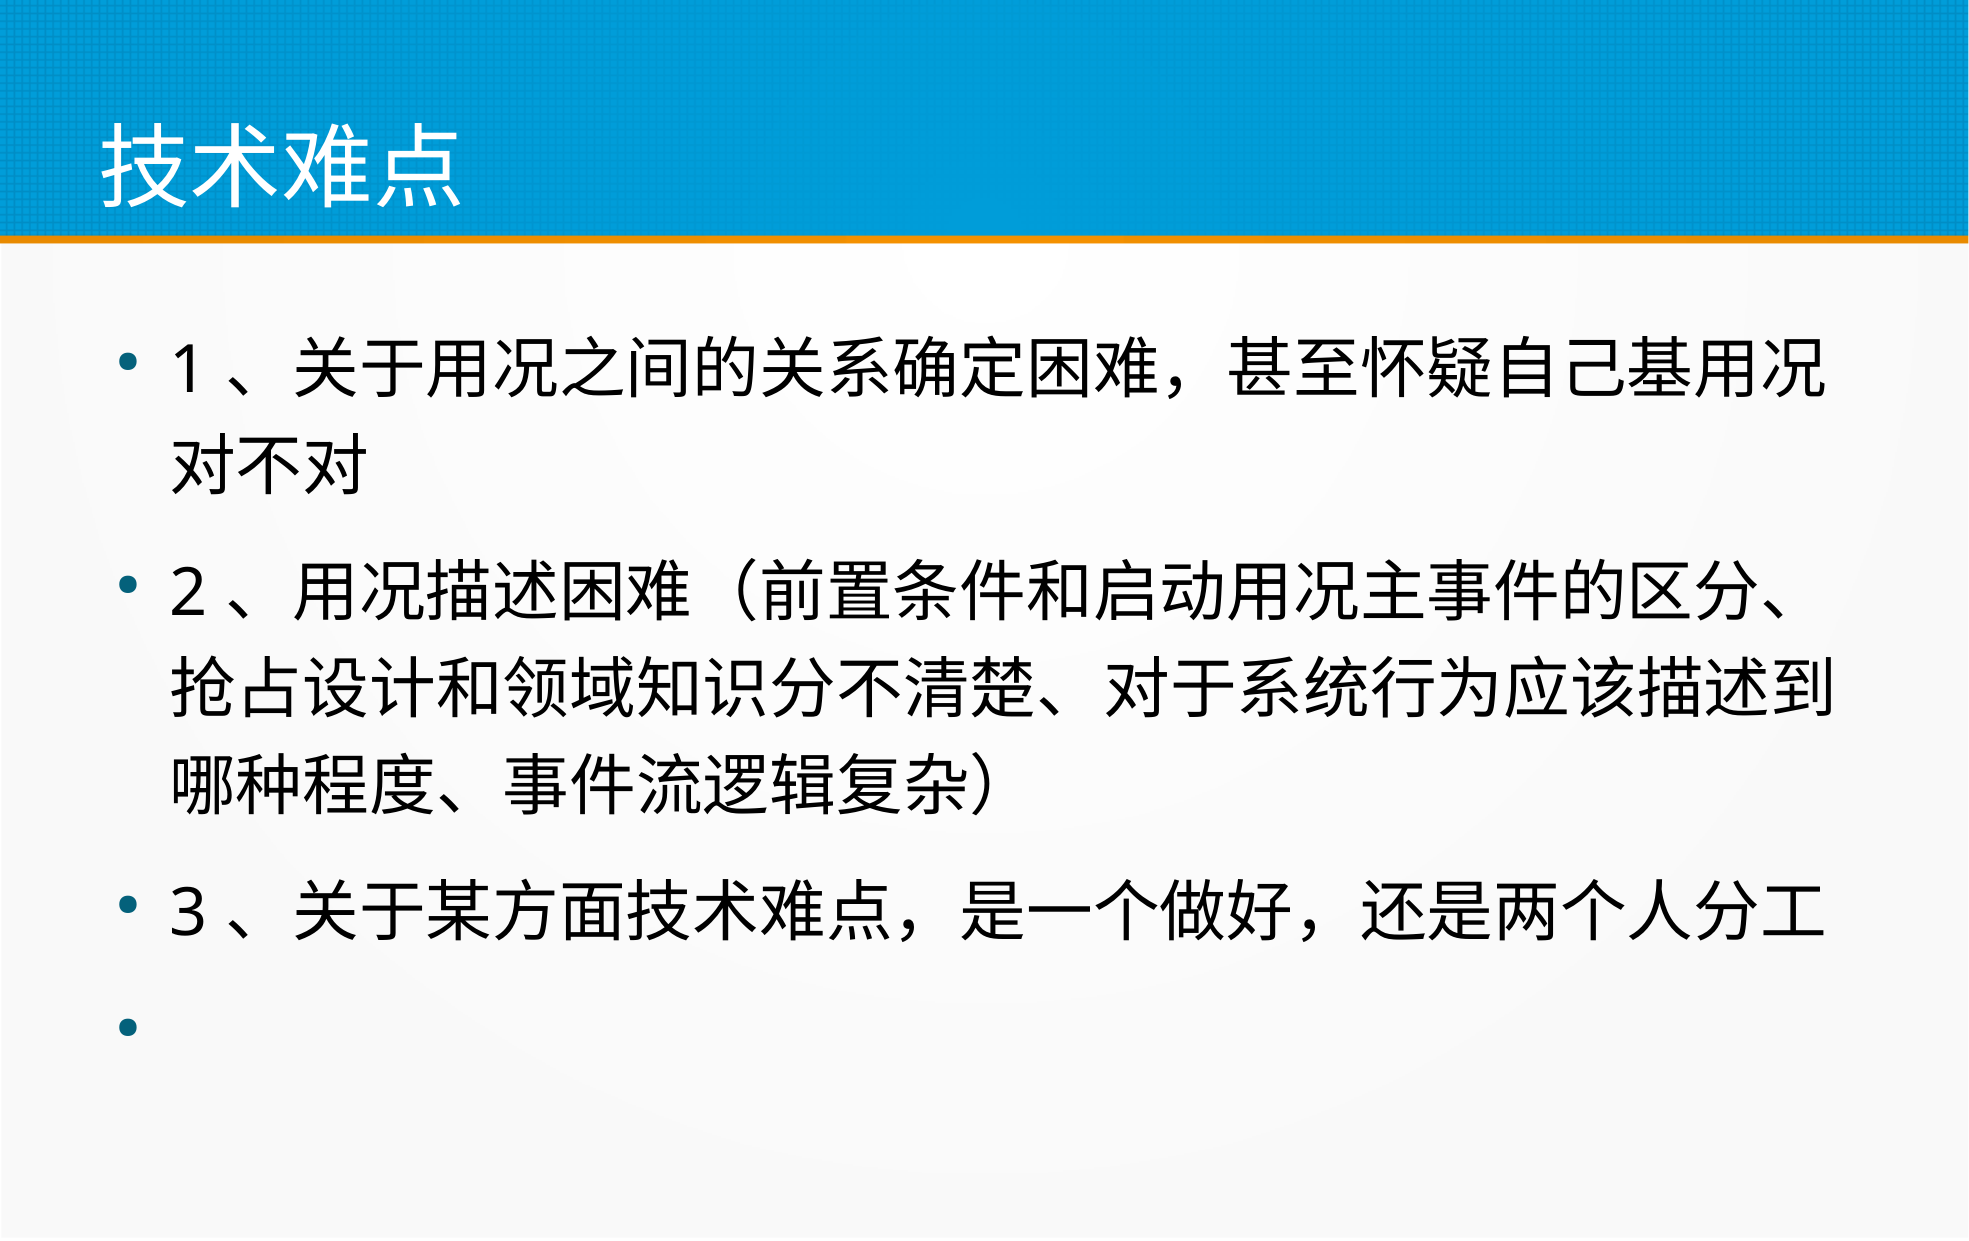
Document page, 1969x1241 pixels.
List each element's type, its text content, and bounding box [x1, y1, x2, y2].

list 1、关于用况之间的关系确定困难，甚至怀疑自己基用况对不对 2、用况描述困难（前置条件和启动用况主事件的区分、抢占设计和领域知识分不清楚、对于系统行为应该描述到哪种程度、事件流逻辑复杂） 3、关于某方面技术难点，是一个做好，还是两个人分工 [98, 315, 1861, 1081]
picture [0, 236, 1969, 1241]
title 技术难点 [98, 19, 1870, 227]
